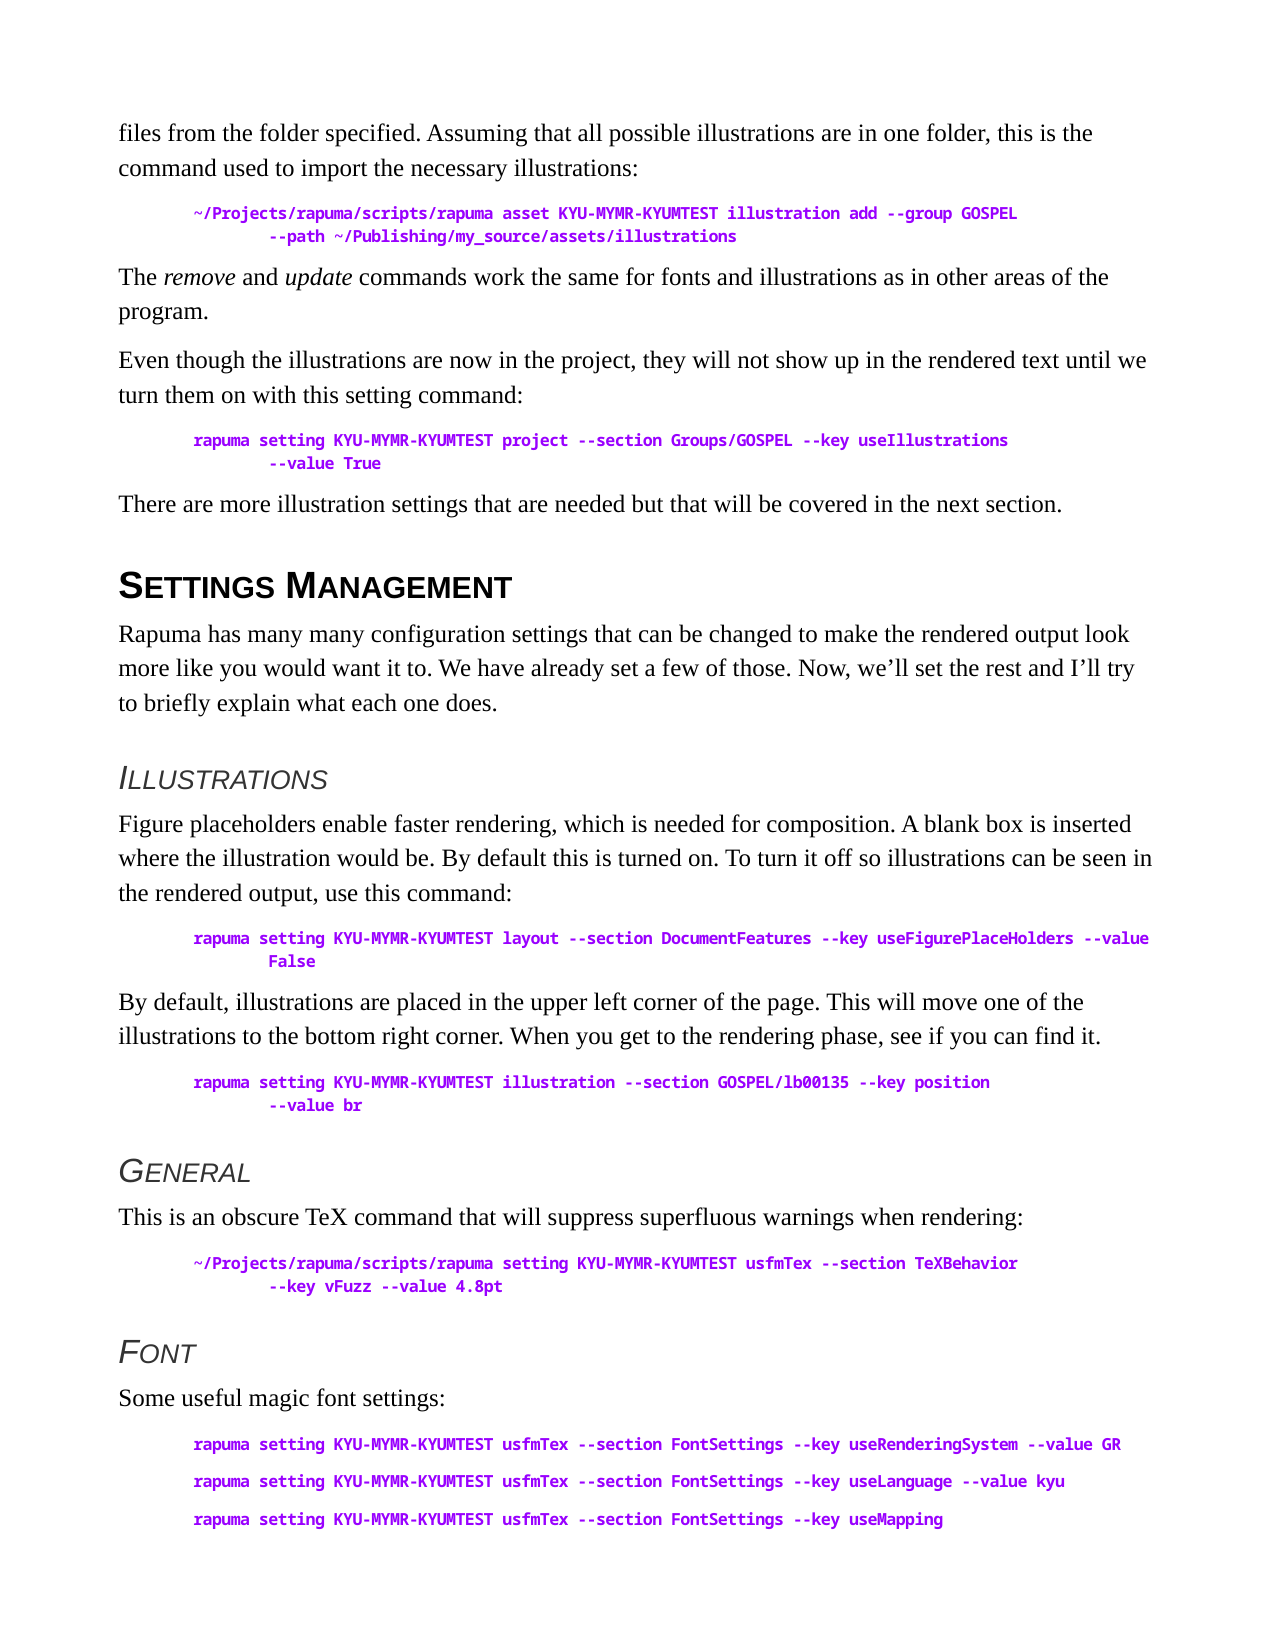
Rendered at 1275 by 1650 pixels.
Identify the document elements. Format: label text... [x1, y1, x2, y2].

text Rapuma has many many configuration settings that can be changed to make the rendered output look more like you would want it to. We have already set a few of those. Now, we’ll set the rest and I’ll try to briefly explain what each one does. [118, 619, 1157, 717]
text This is an obscure TeX command that will suppress superfluous warnings when rendering: [118, 1202, 1157, 1231]
subtitle General [118, 1151, 1157, 1190]
text rapuma setting KYU-MYMR-KYUMTEST usfmTex --section FontSettings --key useMapping [193, 1507, 1157, 1530]
text rapuma setting KYU-MYMR-KYUMTEST usfmTex --section FontSettings --key useLanguage --value kyu [193, 1470, 1157, 1493]
text ~/Projects/rapuma/scripts/rapuma asset KYU-MYMR-KYUMTEST illustration add --group GOSPEL --path ~/Publishing/my_source/assets/illustrations [193, 202, 1157, 247]
subtitle Settings Management [118, 563, 1157, 606]
text Even though the illustrations are now in the project, they will not show up in the rendered text until we turn them on with this setting command: [118, 345, 1157, 408]
text Some useful magic font settings: [118, 1383, 1157, 1412]
text The remove and update commands work the same for fonts and illustrations as in other areas of the program. [118, 262, 1157, 325]
text ~/Projects/rapuma/scripts/rapuma setting KYU-MYMR-KYUMTEST usfmTex --section TeXBehavior --key vFuzz --value 4.8pt [193, 1252, 1157, 1297]
text There are more illustration settings that are needed but that will be covered in the next section. [118, 489, 1157, 517]
subtitle Font [118, 1332, 1157, 1371]
text files from the folder specified. Assuming that all possible illustrations are in one folder, this is the command used to import the necessary illustrations: [118, 118, 1157, 181]
text rapuma setting KYU-MYMR-KYUMTEST layout --section DocumentFeatures --key useFigurePlaceHolders --value False [193, 927, 1157, 972]
text Figure placeholders enable faster rendering, which is needed for composition. A blank box is inserted where the illustration would be. By default this is turned on. To turn it off so illustrations can be seen in the rendered output, use this command: [118, 809, 1157, 907]
text rapuma setting KYU-MYMR-KYUMTEST usfmTex --section FontSettings --key useRenderingSystem --value GR [193, 1433, 1157, 1455]
text rapuma setting KYU-MYMR-KYUMTEST illustration --section GOSPEL/lb00135 --key position --value br [193, 1071, 1157, 1116]
text rapuma setting KYU-MYMR-KYUMTEST project --section Groups/GOSPEL --key useIllustrations --value True [193, 429, 1157, 474]
text By default, illustrations are placed in the upper left corner of the page. This will move one of the illustrations to the bottom right corner. When you get to the rendering phase, see if you can find it. [118, 987, 1157, 1050]
subtitle Illustrations [118, 758, 1157, 796]
